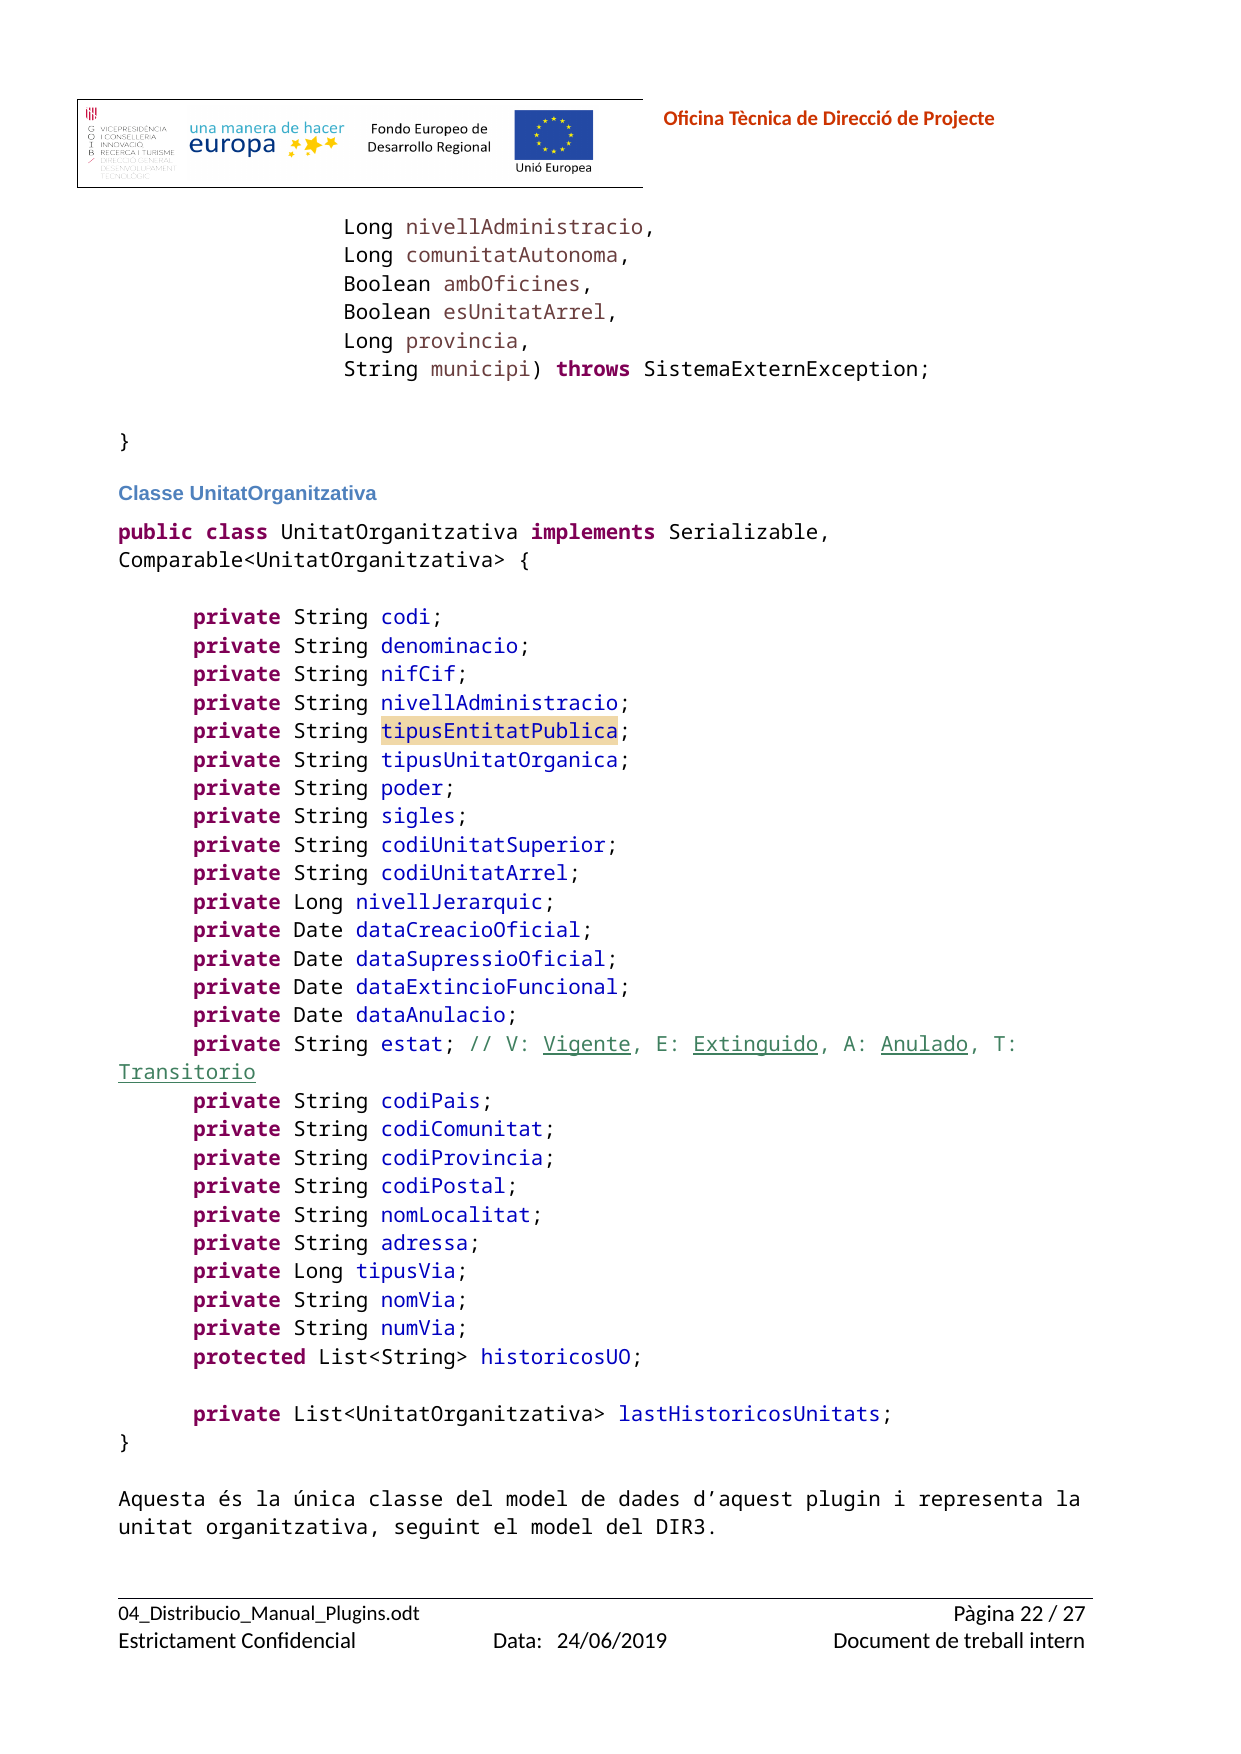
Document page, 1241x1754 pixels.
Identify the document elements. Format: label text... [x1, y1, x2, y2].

text private String adressa; [118, 1228, 1122, 1257]
text private String tipusUnitatOrganica; [118, 745, 1122, 773]
text private String codi; [118, 602, 1122, 631]
text private String tipusEntitatPublica; [118, 716, 1122, 745]
subtitle Classe UnitatOrganitzativa [118, 481, 1122, 505]
text Long nivellAdministracio, [118, 212, 1122, 241]
text private String codiProvincia; [118, 1143, 1122, 1171]
text private String numVia; [118, 1313, 1122, 1342]
text private String sigles; [118, 802, 1122, 830]
text private String codiUnitatSuperior; [118, 830, 1122, 858]
text private String poder; [118, 773, 1122, 802]
text private String codiComunitat; [118, 1114, 1122, 1143]
text Long provincia, [118, 326, 1122, 354]
text private String denominacio; [118, 631, 1122, 659]
text Boolean ambOficines, [118, 269, 1122, 297]
text private String codiPostal; [118, 1171, 1122, 1200]
text private String estat; // V: Vigente, E: Extinguido, A: Anulado, T: Transitorio [118, 1029, 1122, 1086]
text private Date dataAnulacio; [118, 1001, 1122, 1029]
text public class UnitatOrganitzativa implements Serializable, Comparable<UnitatOrganitzativa> { [118, 517, 1122, 574]
text private String codiPais; [118, 1086, 1122, 1114]
text protected List<String> historicosUO; [118, 1342, 1122, 1370]
picture [82, 105, 181, 181]
text Aquesta és la única classe del model de dades d’aquest plugin i representa la unitat organitzativa, seguint el model del DIR3. [118, 1484, 1122, 1541]
text String municipi) throws SistemaExternException; [118, 354, 1122, 383]
text private String nifCif; [118, 659, 1122, 688]
text private String nivellAdministracio; [118, 688, 1122, 716]
text private Date dataExtincioFuncional; [118, 972, 1122, 1001]
text private Date dataSupressioOficial; [118, 944, 1122, 972]
picture [187, 105, 599, 181]
text private String codiUnitatArrel; [118, 858, 1122, 887]
text private Date dataCreacioOficial; [118, 915, 1122, 944]
text Boolean esUnitatArrel, [118, 297, 1122, 326]
text private String nomLocalitat; [118, 1200, 1122, 1228]
text private List<UnitatOrganitzativa> lastHistoricosUnitats; [118, 1399, 1122, 1427]
text private String nomVia; [118, 1285, 1122, 1313]
subtitle } [118, 426, 1122, 454]
text private Long tipusVia; [118, 1257, 1122, 1285]
text private Long nivellJerarquic; [118, 887, 1122, 915]
text } [118, 1427, 1122, 1456]
text Long comunitatAutonoma, [118, 241, 1122, 269]
